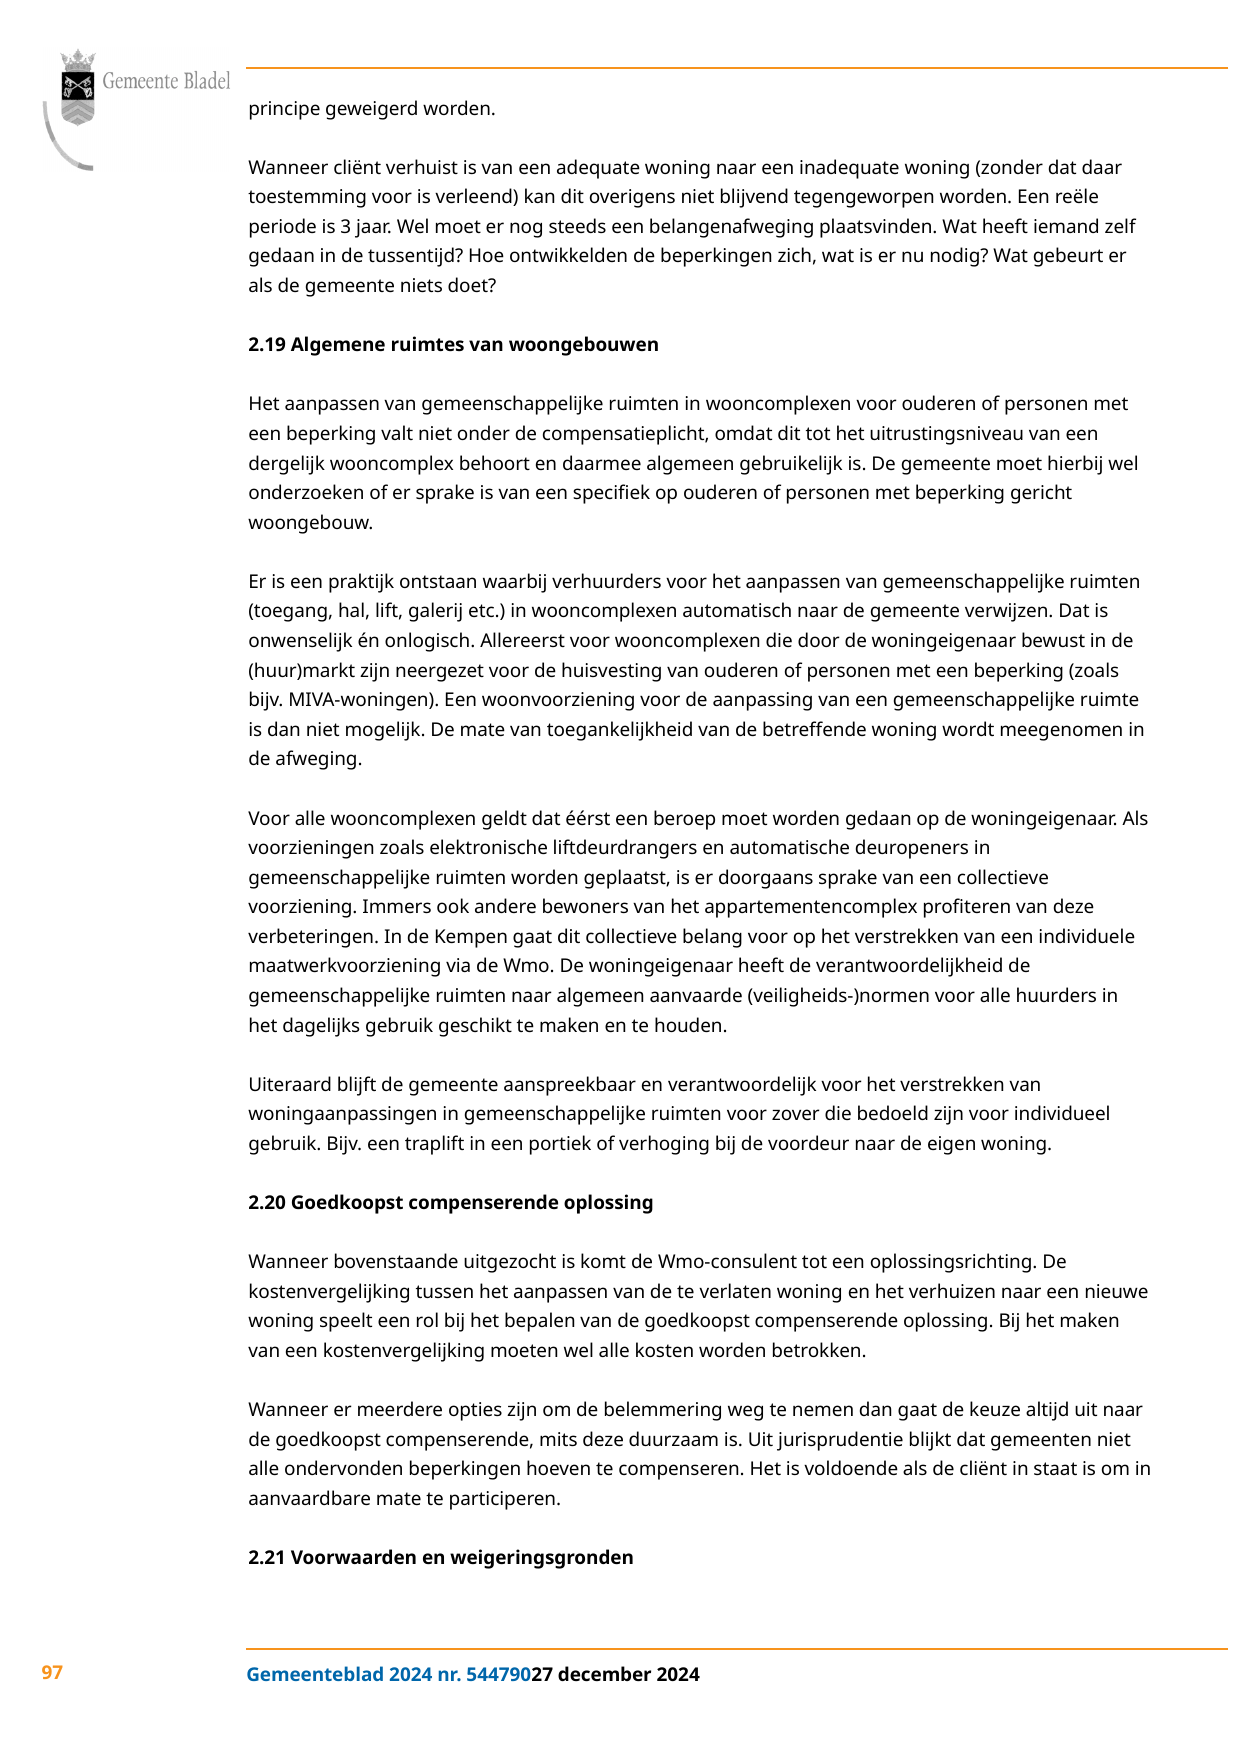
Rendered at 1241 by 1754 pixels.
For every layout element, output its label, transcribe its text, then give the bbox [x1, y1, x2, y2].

text Uiteraard blijft de gemeente aanspreekbaar en verantwoordelijk voor het verstrekken van woningaanpassingen in gemeenschappelijke ruimten voor zover die bedoeld zijn voor individueel gebruik. Bijv. een traplift in een portiek of verhoging bij de voordeur naar de eigen woning. [248, 1071, 1152, 1156]
text Voor alle wooncomplexen geldt dat éérst een beroep moet worden gedaan op de woningeigenaar. Als voorzieningen zoals elektronische liftdeurdrangers en automatische deuropeners in gemeenschappelijke ruimten worden geplaatst, is er doorgaans sprake van een collectieve voorziening. Immers ook andere bewoners van het appartementencomplex profiteren van deze verbeteringen. In de Kempen gaat dit collectieve belang voor op het verstrekken van een individuele maatwerkvoorziening via de Wmo. De woningeigenaar heeft de verantwoordelijkheid de gemeenschappelijke ruimten naar algemeen aanvaarde (veiligheids-)normen voor alle huurders in het dagelijks gebruik geschikt te maken en te houden. [248, 805, 1152, 1038]
text 2.19 Algemene ruimtes van woongebouwen [248, 331, 1152, 357]
text 2.21 Voorwaarden en weigeringsgronden [248, 1544, 1152, 1570]
picture [41, 47, 231, 172]
text Er is een praktijk ontstaan waarbij verhuurders voor het aanpassen van gemeenschappelijke ruimten (toegang, hal, lift, galerij etc.) in wooncomplexen automatisch naar de gemeente verwijzen. Dat is onwenselijk én onlogisch. Allereerst voor wooncomplexen die door de woningeigenaar bewust in de (huur)markt zijn neergezet voor de huisvesting van ouderen of personen met een beperking (zoals bijv. MIVA-woningen). Een woonvoorziening voor de aanpassing van een gemeenschappelijke ruimte is dan niet mogelijk. De mate van toegankelijkheid van de betreffende woning wordt meegenomen in de afweging. [248, 568, 1152, 771]
text Wanneer er meerdere opties zijn om de belemmering weg te nemen dan gaat de keuze altijd uit naar de goedkoopst compenserende, mits deze duurzaam is. Uit jurisprudentie blijkt dat gemeenten niet alle ondervonden beperkingen hoeven te compenseren. Het is voldoende als de cliënt in staat is om in aanvaardbare mate te participeren. [248, 1396, 1152, 1511]
text Wanneer bovenstaande uitgezocht is komt de Wmo-consulent tot een oplossingsrichting. De kostenvergelijking tussen het aanpassen van de te verlaten woning en het verhuizen naar een nieuwe woning speelt een rol bij het bepalen van de goedkoopst compenserende oplossing. Bij het maken van een kostenvergelijking moeten wel alle kosten worden betrokken. [248, 1248, 1152, 1363]
text Wanneer cliënt verhuist is van een adequate woning naar een inadequate woning (zonder dat daar toestemming voor is verleend) kan dit overigens niet blijvend tegengeworpen worden. Een reële periode is 3 jaar. Wel moet er nog steeds een belangenafweging plaatsvinden. Wat heeft iemand zelf gedaan in de tussentijd? Hoe ontwikkelden de beperkingen zich, wat is er nu nodig? Wat gebeurt er als de gemeente niets doet? [248, 154, 1152, 298]
text 2.20 Goedkoopst compenserende oplossing [248, 1189, 1152, 1215]
text Het aanpassen van gemeenschappelijke ruimten in wooncomplexen voor ouderen of personen met een beperking valt niet onder de compensatieplicht, omdat dit tot het uitrustingsniveau van een dergelijk wooncomplex behoort en daarmee algemeen gebruikelijk is. De gemeente moet hierbij wel onderzoeken of er sprake is van een specifiek op ouderen of personen met beperking gericht woongebouw. [248, 391, 1152, 535]
text principe geweigerd worden. [248, 95, 1152, 121]
